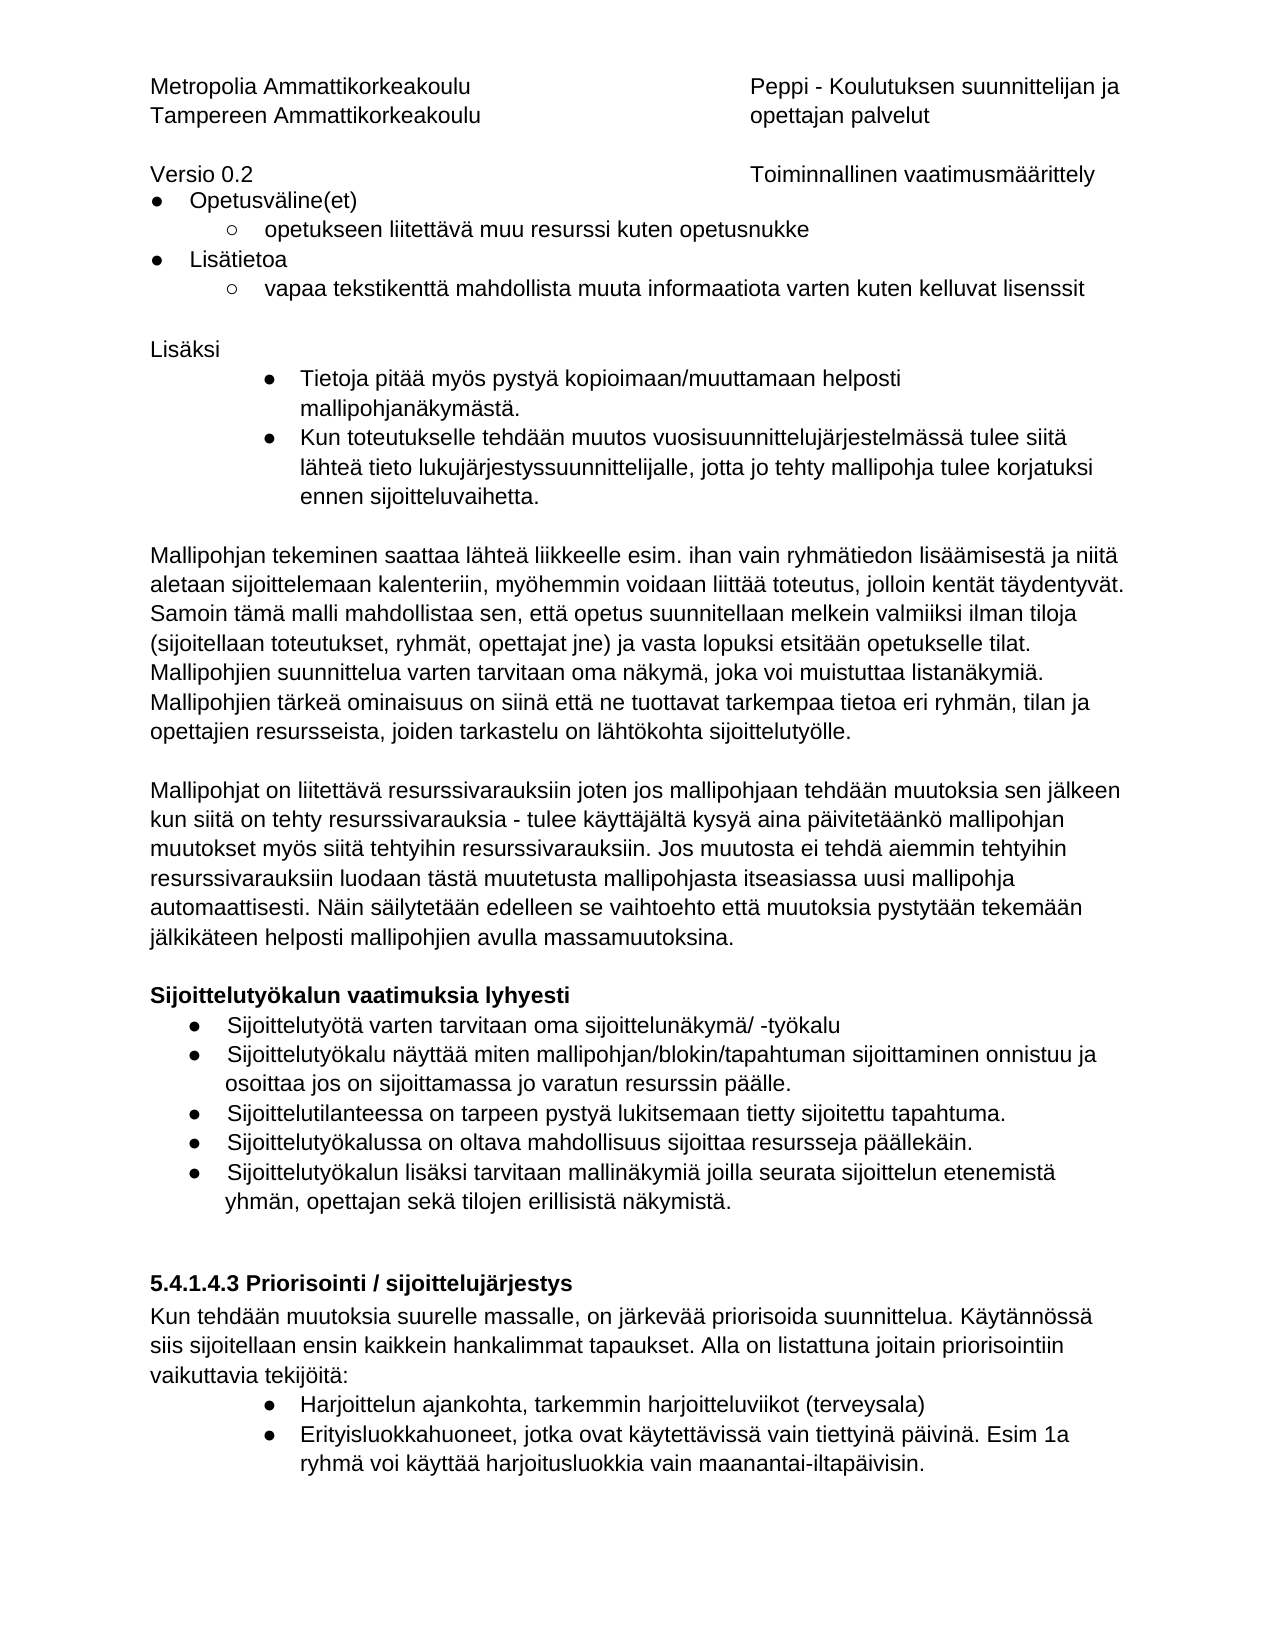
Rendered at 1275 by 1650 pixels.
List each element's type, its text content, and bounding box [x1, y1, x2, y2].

text ● Opetusväline(et) [150, 187, 1125, 213]
text Mallipohjan tekeminen saattaa lähteä liikkeelle esim. ihan vain ryhmätiedon lisäämisestä ja niitä aletaan sijoittelemaan kalenteriin, myöhemmin voidaan liittää toteutus, jolloin kentät täydentyvät. Samoin tämä malli mahdollistaa sen, että opetus suunnitellaan melkein valmiiksi ilman tiloja (sijoitellaan toteutukset, ryhmät, opettajat jne) ja vasta lopuksi etsitään opetukselle tilat. Mallipohjien suunnittelua varten tarvitaan oma näkymä, joka voi muistuttaa listanäkymiä. [150, 542, 1125, 686]
text Lisäksi [150, 337, 1125, 362]
text ● Sijoittelutilanteessa on tarpeen pystyä lukitsemaan tietty sijoitettu tapahtuma. [187, 1101, 1125, 1126]
text Mallipohjien tärkeä ominaisuus on siinä että ne tuottavat tarkempaa tietoa eri ryhmän, tilan ja opettajien resursseista, joiden tarkastelu on lähtökohta sijoittelutyölle. [150, 689, 1125, 744]
list Tietoja pitää myös pystyä kopioimaan/muuttamaan helposti mallipohjanäkymästä. [262, 366, 1125, 421]
text ○ vapaa tekstikenttä mahdollista muuta informaatiota varten kuten kelluvat lisenssit [150, 276, 1125, 301]
list Kun toteutukselle tehdään muutos vuosisuunnittelujärjestelmässä tulee siitä lähteä tieto lukujärjestyssuunnittelijalle, jotta jo tehty mallipohja tulee korjatuksi ennen sijoitteluvaihetta. [262, 425, 1125, 509]
text ● Sijoittelutyökalu näyttää miten mallipohjan/blokin/tapahtuman sijoittaminen onnistuu ja osoittaa jos on sijoittamassa jo varatun resurssin päälle. [187, 1042, 1125, 1097]
subtitle 5.4.1.4.3 Priorisointi / sijoittelujärjestys [150, 1270, 1125, 1296]
list Harjoittelun ajankohta, tarkemmin harjoitteluviikot (terveysala) [262, 1392, 1125, 1418]
text ● Sijoittelutyökalussa on oltava mahdollisuus sijoittaa resursseja päällekäin. [187, 1130, 1125, 1156]
text ● Lisätietoa [150, 246, 1125, 272]
text Sijoittelutyökalun vaatimuksia lyhyesti [150, 983, 1125, 1009]
text Mallipohjat on liitettävä resurssivarauksiin joten jos mallipohjaan tehdään muutoksia sen jälkeen kun siitä on tehty resurssivarauksia - tulee käyttäjältä kysyä aina päivitetäänkö mallipohjan muutokset myös siitä tehtyihin resurssivarauksiin. Jos muutosta ei tehdä aiemmin tehtyihin resurssivarauksiin luodaan tästä muutetusta mallipohjasta itseasiassa uusi mallipohja automaattisesti. Näin säilytetään edelleen se vaihtoehto että muutoksia pystytään tekemään jälkikäteen helposti mallipohjien avulla massamuutoksina. [150, 777, 1125, 950]
text ○ opetukseen liitettävä muu resurssi kuten opetusnukke [150, 217, 1125, 242]
text ● Sijoittelutyötä varten tarvitaan oma sijoittelunäkymä/ -työkalu [187, 1012, 1125, 1038]
list Erityisluokkahuoneet, jotka ovat käytettävissä vain tiettyinä päivinä. Esim 1a ryhmä voi käyttää harjoitusluokkia vain maanantai-iltapäivisin. [262, 1421, 1125, 1476]
text Kun tehdään muutoksia suurelle massalle, on järkevää priorisoida suunnittelua. Käytännössä siis sijoitellaan ensin kaikkein hankalimmat tapaukset. Alla on listattuna joitain priorisointiin vaikuttavia tekijöitä: [150, 1304, 1125, 1388]
text ● Sijoittelutyökalun lisäksi tarvitaan mallinäkymiä joilla seurata sijoittelun etenemistä yhmän, opettajan sekä tilojen erillisistä näkymistä. [187, 1159, 1125, 1214]
